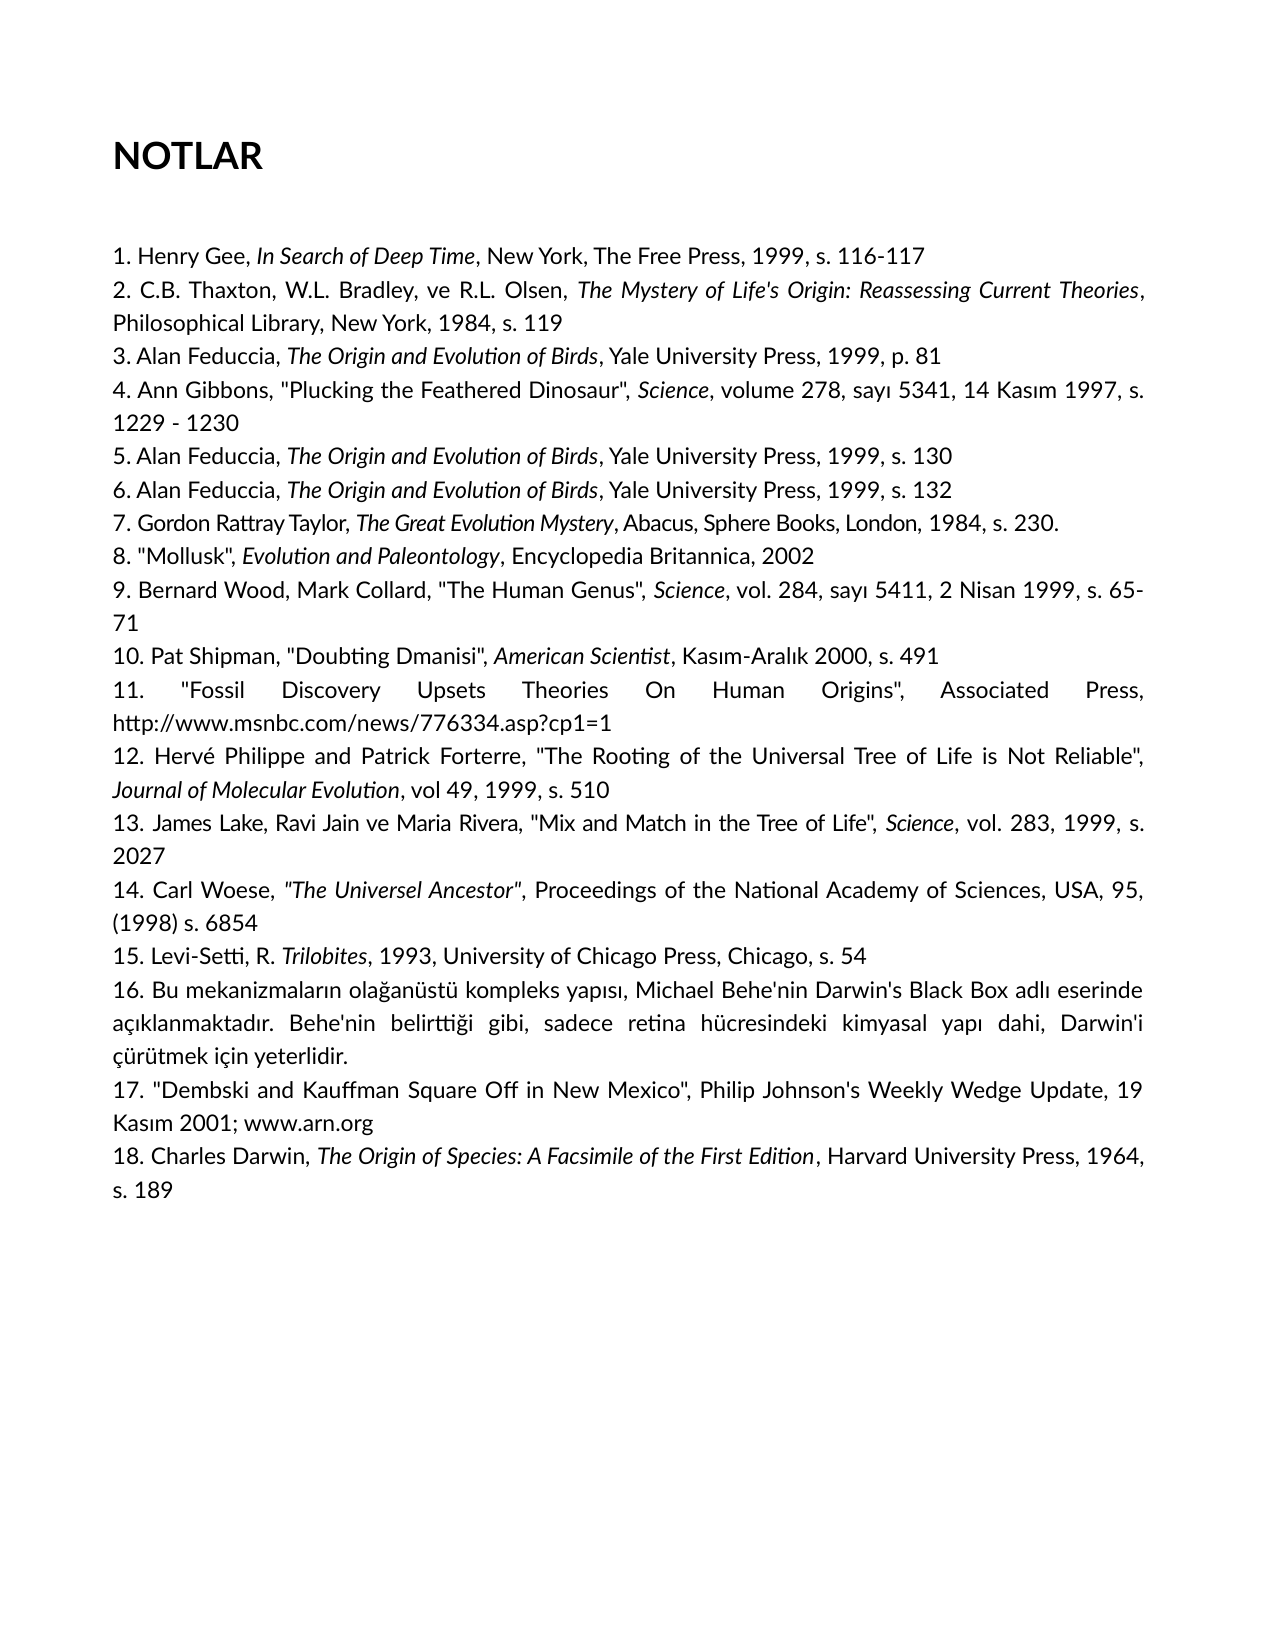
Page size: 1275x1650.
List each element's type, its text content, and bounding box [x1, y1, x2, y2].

text 11. "Fossil Discovery Upsets Theories On Human Origins", Associated Press, http://www.msnbc.com/news/776334.asp?cp1=1 [112, 671, 1145, 738]
text 4. Ann Gibbons, "Plucking the Feathered Dinosaur", Science, volume 278, sayı 5341, 14 Kasım 1997, s. 1229 - 1230 [112, 371, 1145, 438]
text 2. C.B. Thaxton, W.L. Bradley, ve R.L. Olsen, The Mystery of Life's Origin: Reassessing Current Theories, Philosophical Library, New York, 1984, s. 119 [112, 271, 1145, 338]
text NOTLAR [112, 148, 1145, 175]
text 12. Hervé Philippe and Patrick Forterre, "The Rooting of the Universal Tree of Life is Not Reliable", Journal of Molecular Evolution, vol 49, 1999, s. 510 [112, 738, 1145, 805]
text 7. Gordon Rattray Taylor, The Great Evolution Mystery, Abacus, Sphere Books, London, 1984, s. 230. [112, 505, 1145, 538]
text 6. Alan Feduccia, The Origin and Evolution of Birds, Yale University Press, 1999, s. 132 [112, 471, 1145, 505]
text 13. James Lake, Ravi Jain ve Maria Rivera, "Mix and Match in the Tree of Life", Science, vol. 283, 1999, s. 2027 [112, 805, 1145, 871]
text 18. Charles Darwin, The Origin of Species: A Facsimile of the First Edition, Harvard University Press, 1964, s. 189 [112, 1138, 1145, 1205]
text 16. Bu mekanizmaların olağanüstü kompleks yapısı, Michael Behe'nin Darwin's Black Box adlı eserinde açıklanmaktadır. Behe'nin belirttiği gibi, sadece retina hücresindeki kimyasal yapı dahi, Darwin'i çürütmek için yeterlidir. [112, 971, 1145, 1071]
text 1. Henry Gee, In Search of Deep Time, New York, The Free Press, 1999, s. 116-117 [112, 238, 1145, 271]
text 17. "Dembski and Kauffman Square Off in New Mexico", Philip Johnson's Weekly Wedge Update, 19 Kasım 2001; www.arn.org [112, 1071, 1145, 1138]
text 14. Carl Woese, "The Universel Ancestor", Proceedings of the National Academy of Sciences, USA, 95, (1998) s. 6854 [112, 871, 1145, 938]
text 10. Pat Shipman, "Doubting Dmanisi", American Scientist, Kasım-Aralık 2000, s. 491 [112, 638, 1145, 671]
text 3. Alan Feduccia, The Origin and Evolution of Birds, Yale University Press, 1999, p. 81 [112, 338, 1145, 371]
text 15. Levi-Setti, R. Trilobites, 1993, University of Chicago Press, Chicago, s. 54 [112, 938, 1145, 971]
text 9. Bernard Wood, Mark Collard, "The Human Genus", Science, vol. 284, sayı 5411, 2 Nisan 1999, s. 65-71 [112, 571, 1145, 638]
text 5. Alan Feduccia, The Origin and Evolution of Birds, Yale University Press, 1999, s. 130 [112, 438, 1145, 471]
text 8. "Mollusk", Evolution and Paleontology, Encyclopedia Britannica, 2002 [112, 538, 1145, 571]
